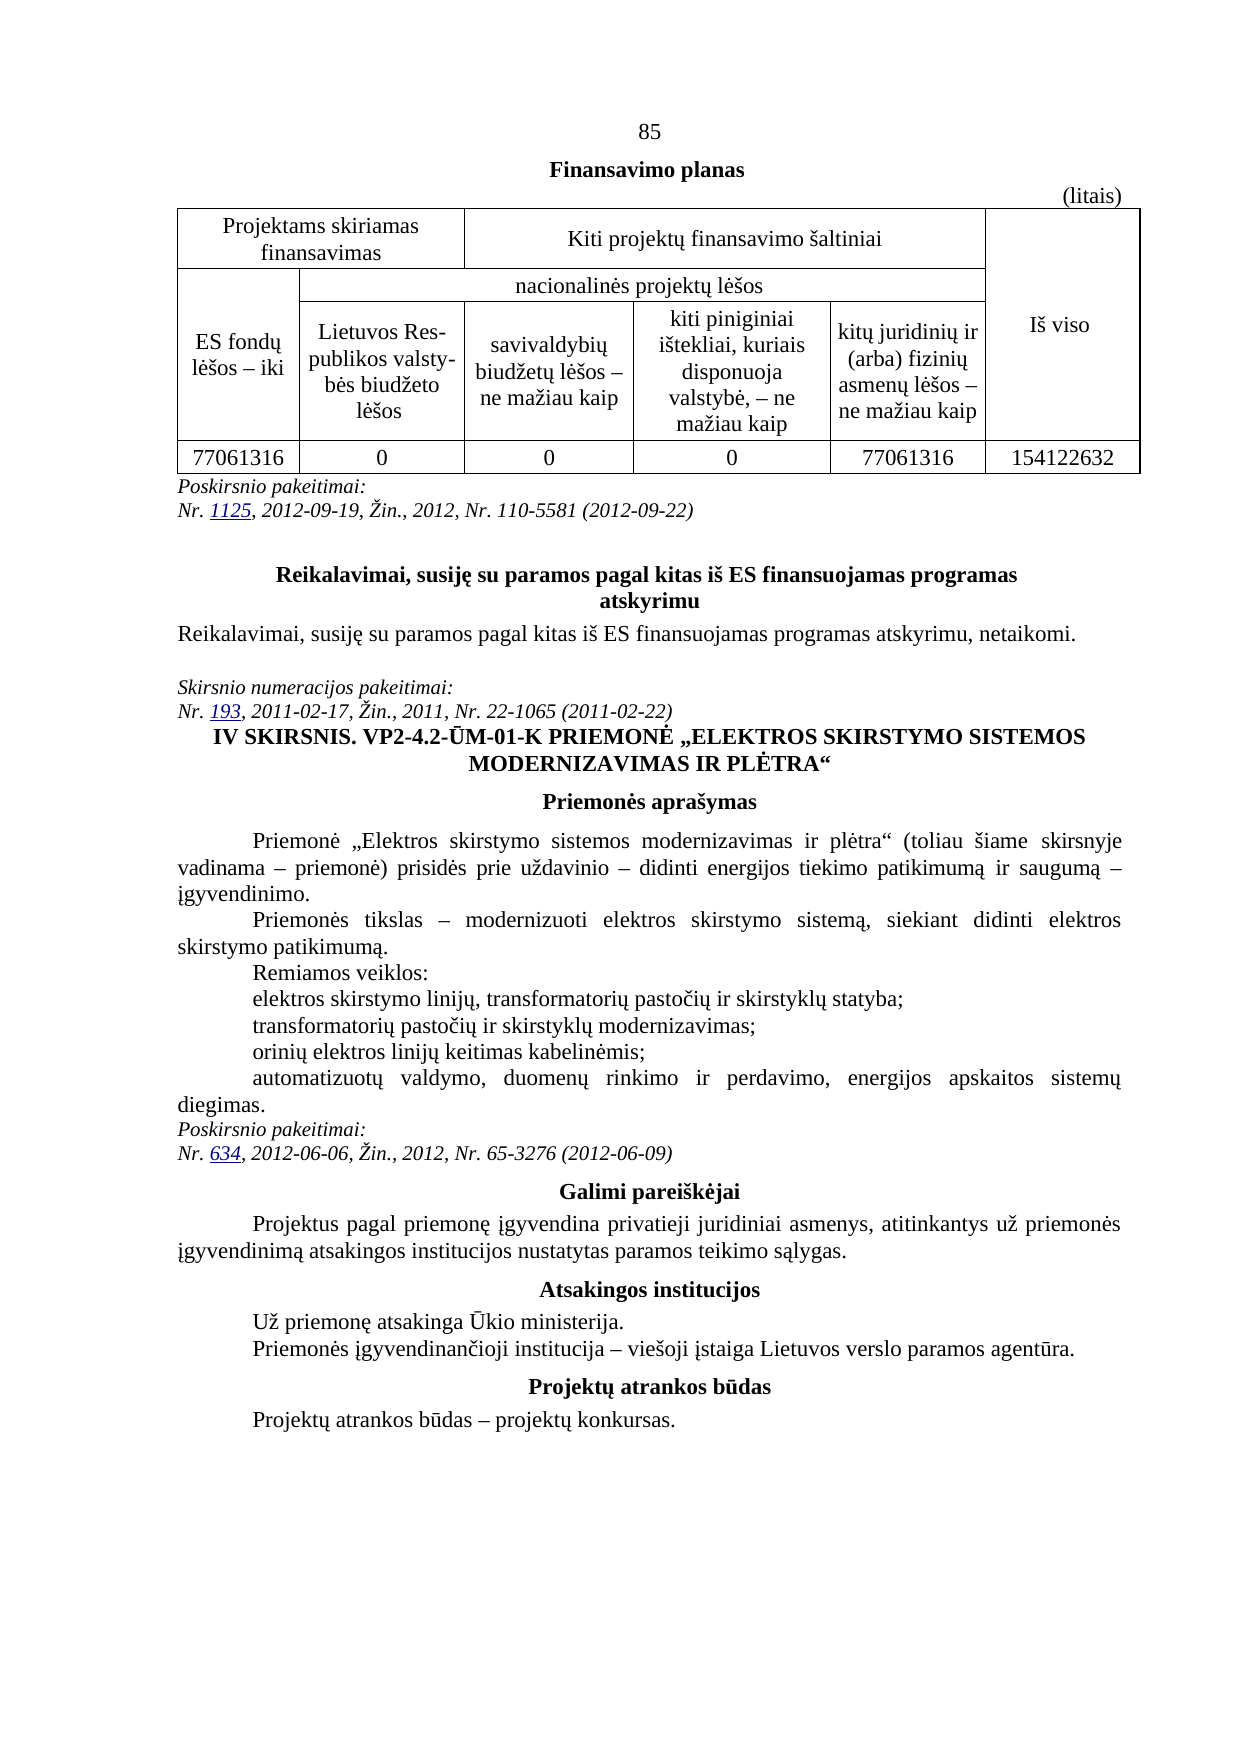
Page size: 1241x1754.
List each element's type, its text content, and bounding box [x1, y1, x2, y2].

table_cell kitų juridinių ir (arba) fizinių asmenų lėšos – ne mažiau kaip [831, 302, 985, 440]
table_cell 0 [634, 441, 830, 473]
table_cell 0 [300, 441, 464, 473]
text Už priemonę atsakinga Ūkio ministerija. [177, 1308, 1122, 1334]
text Galimi pareiškėjai [177, 1178, 1122, 1204]
text Poskirsnio pakeitimai: [177, 474, 1122, 498]
table_cell 77061316 [831, 441, 985, 473]
table_header Kiti projektų finansavimo šaltiniai [465, 209, 985, 268]
text Priemonė „Elektros skirstymo sistemos modernizavimas ir plėtra“ (toliau šiame skirsnyje vadinama – priemonė) prisidės prie uždavinio – didinti energijos tiekimo patikimumą ir saugumą – įgyvendinimo. [177, 827, 1122, 906]
text Nr. 193, 2011-02-17, Žin., 2011, Nr. 22-1065 (2011-02-22) [177, 699, 1122, 723]
table_cell Lietuvos Res­publikos valsty­bės biudžeto lėšos [300, 302, 464, 440]
text automatizuotų valdymo, duomenų rinkimo ir perdavimo, energijos apskaitos sistemų diegimas. [177, 1064, 1122, 1117]
table_header Projektams skiriamas finansavimas [178, 209, 464, 268]
text Skirsnio numeracijos pakeitimai: [177, 675, 1122, 699]
text Projektų atrankos būdas – projektų konkursas. [177, 1406, 1122, 1432]
text transformatorių pastočių ir skirstyklų modernizavimas; [177, 1012, 1122, 1038]
text Priemonės įgyvendinančioji institucija – viešoji įstaiga Lietuvos verslo paramos agentūra. [177, 1334, 1122, 1361]
text Priemonės aprašymas [177, 788, 1122, 815]
subtitle IV SKIRSNIS. VP2-4.2-ŪM-01-K priemonė „Elektros skirstymo sistemos modernizavimas ir plėtra“ [177, 723, 1122, 776]
text Finansavimo planas [177, 156, 1122, 182]
text Remiamos veiklos: [177, 959, 1122, 985]
table_cell 0 [465, 441, 633, 473]
table_header Iš viso [986, 209, 1139, 440]
table_cell savivaldybių biudžetų lėšos – ne mažiau kaip [465, 302, 633, 440]
table_cell 77061316 [178, 441, 299, 473]
text Reikalavimai, susiję su paramos pagal kitas iš ES finansuojamas programas atskyrimu, netaikomi. [177, 620, 1122, 646]
text Nr. 1125, 2012-09-19, Žin., 2012, Nr. 110-5581 (2012-09-22) [177, 498, 1122, 522]
table_cell kiti piniginiai ištekliai, kuriais disponuoja valstybė, – ne mažiau kaip [634, 302, 830, 440]
text elektros skirstymo linijų, transformatorių pastočių ir skirstyklų statyba; [177, 985, 1122, 1012]
text Projektus pagal priemonę įgyvendina privatieji juridiniai asmenys, atitinkantys už priemonės įgyvendinimą atsakingos institucijos nustatytas paramos teikimo sąlygas. [177, 1210, 1122, 1263]
text Poskirsnio pakeitimai: [177, 1117, 1122, 1141]
table_cell 154122632 [986, 441, 1139, 473]
text Projektų atrankos būdas [177, 1373, 1122, 1400]
text Nr. 634, 2012-06-06, Žin., 2012, Nr. 65-3276 (2012-06-09) [177, 1141, 1122, 1165]
table_cell nacionalinės projektų lėšos [300, 269, 985, 301]
text Priemonės tikslas – modernizuoti elektros skirstymo sistemą, siekiant didinti elektros skirstymo patikimumą. [177, 906, 1122, 959]
text Reikalavimai, susiję su paramos pagal kitas iš ES finansuojamas programas atskyrimu [177, 561, 1122, 614]
text orinių elektros linijų keitimas kabelinėmis; [177, 1038, 1122, 1064]
text Atsakingos institucijos [177, 1276, 1122, 1302]
text (litais) [177, 182, 1122, 208]
table_cell ES fondų lėšos – iki [178, 269, 299, 440]
